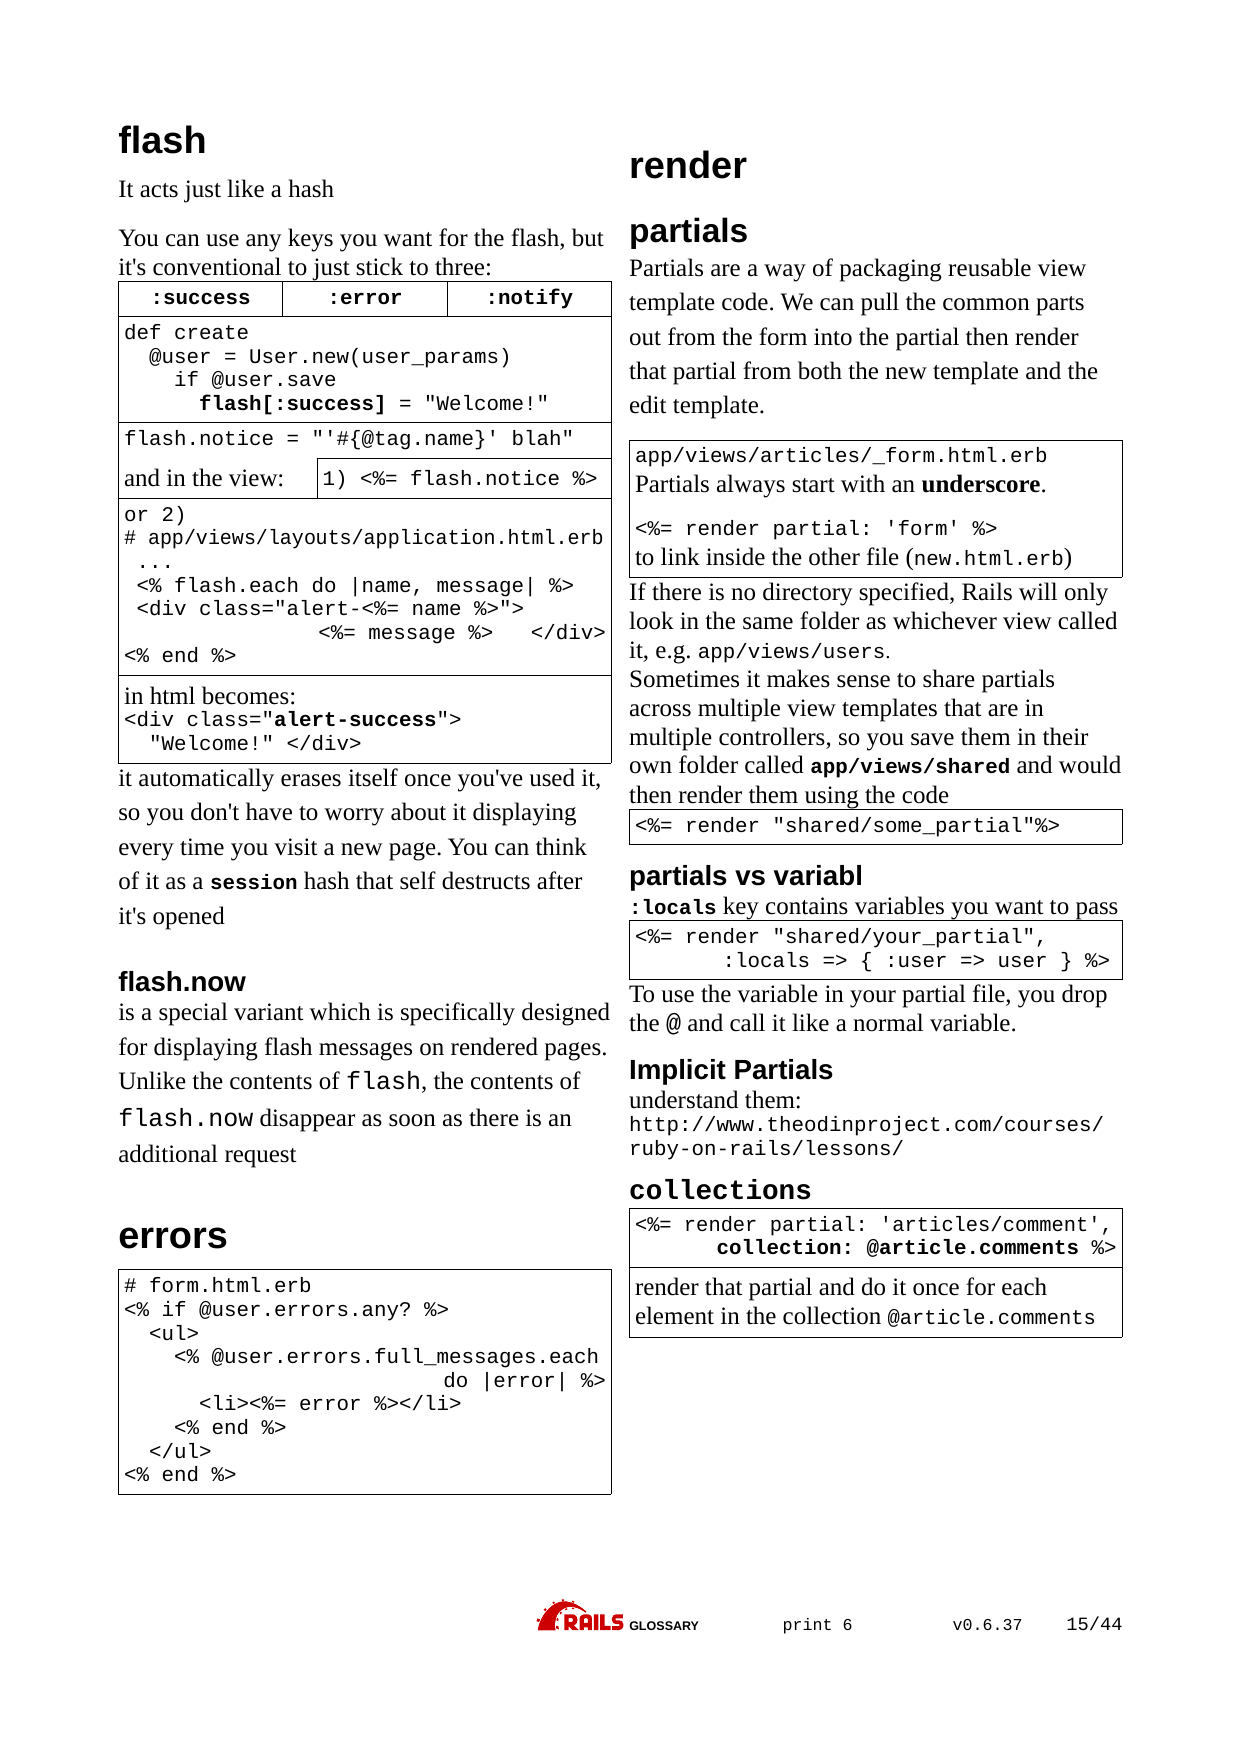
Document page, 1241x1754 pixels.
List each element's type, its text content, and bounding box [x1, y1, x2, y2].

table_header <%= render "shared/your_partial", :locals => { :user => user } %> [630, 921, 1122, 979]
text To use the variable in your partial file, you drop the @ and call it like a normal variable. [629, 980, 1122, 1039]
text Sometimes it makes sense to share partials across multiple view templates that are in multiple controllers, so you save them in their own folder called app/views/shared and would then render them using the code [629, 664, 1122, 809]
table_cell flash.notice = "'#{@tag.name}' blah" [119, 423, 611, 457]
table_header # form.html.erb <% if @user.errors.any? %> <ul> <% @user.errors.full_messages.each do |error| %> <li><%= error %></li> <% end %> </ul> <% end %> [119, 1270, 611, 1494]
subtitle flash.now [118, 965, 611, 997]
text :locals key contains variables you want to pass [629, 891, 1122, 920]
table_cell in html becomes: <div class="alert-success"> "Welcome!" </div> [119, 676, 611, 762]
text Partials are a way of packaging reusable view template code. We can pull the common parts out from the form into the partial then render that partial from both the new template and the edit template. [629, 253, 1122, 419]
text is a special variant which is specifically designed for displaying flash messages on rendered pages. Unlike the contents of flash, the contents of flash.now disappear as soon as there is an additional request [118, 997, 611, 1168]
subtitle render [629, 143, 1122, 187]
table_cell or 2) # app/views/layouts/application.html.erb ... <% flash.each do |name, message| %> <div class="alert-<%= name %>"> <%= message %> </div> <% end %> [119, 499, 611, 675]
text You can use any keys you want for the flash, but it's conventional to just stick to three: [118, 223, 611, 281]
table_cell and in the view: [119, 458, 317, 498]
text If there is no directory specified, Rails will only look in the same folder as whichever view called it, e.g. app/views/users. [629, 578, 1122, 664]
table_cell render that partial and do it once for each element in the collection @article.comments [630, 1268, 1122, 1337]
subtitle Implicit Partials [629, 1054, 1122, 1086]
table_header :success [119, 282, 282, 316]
text http://www.theodinproject.com/courses/ruby-on-rails/lessons/ [629, 1114, 1122, 1162]
subtitle partials vs variabl [629, 859, 1122, 891]
table_header :error [283, 282, 447, 316]
table_cell 1) <%= flash.notice %> [318, 459, 611, 498]
table_header def create @user = User.new(user_params) if @user.save flash[:success] = "Welcome!" [119, 317, 611, 422]
table_header :notify [448, 282, 611, 316]
subtitle flash [118, 118, 611, 162]
subtitle partials [629, 211, 1122, 250]
table_header app/views/articles/_form.html.erb Partials always start with an underscore. <%= render partial: 'form' %> to link inside the other file (new.html.erb) [630, 441, 1122, 577]
text it automatically erases itself once you've used it, so you don't have to worry about it displaying every time you visit a new page. You can think of it as a session hash that self destructs after it's opened [118, 764, 611, 930]
table_header <%= render partial: 'articles/comment', collection: @article.comments %> [630, 1209, 1122, 1267]
subtitle errors [118, 1213, 611, 1257]
subtitle collections [629, 1176, 1122, 1208]
table_header <%= render "shared/some_partial"%> [630, 810, 1122, 844]
text It acts just like a hash [118, 174, 611, 203]
text understand them: [629, 1086, 1122, 1114]
